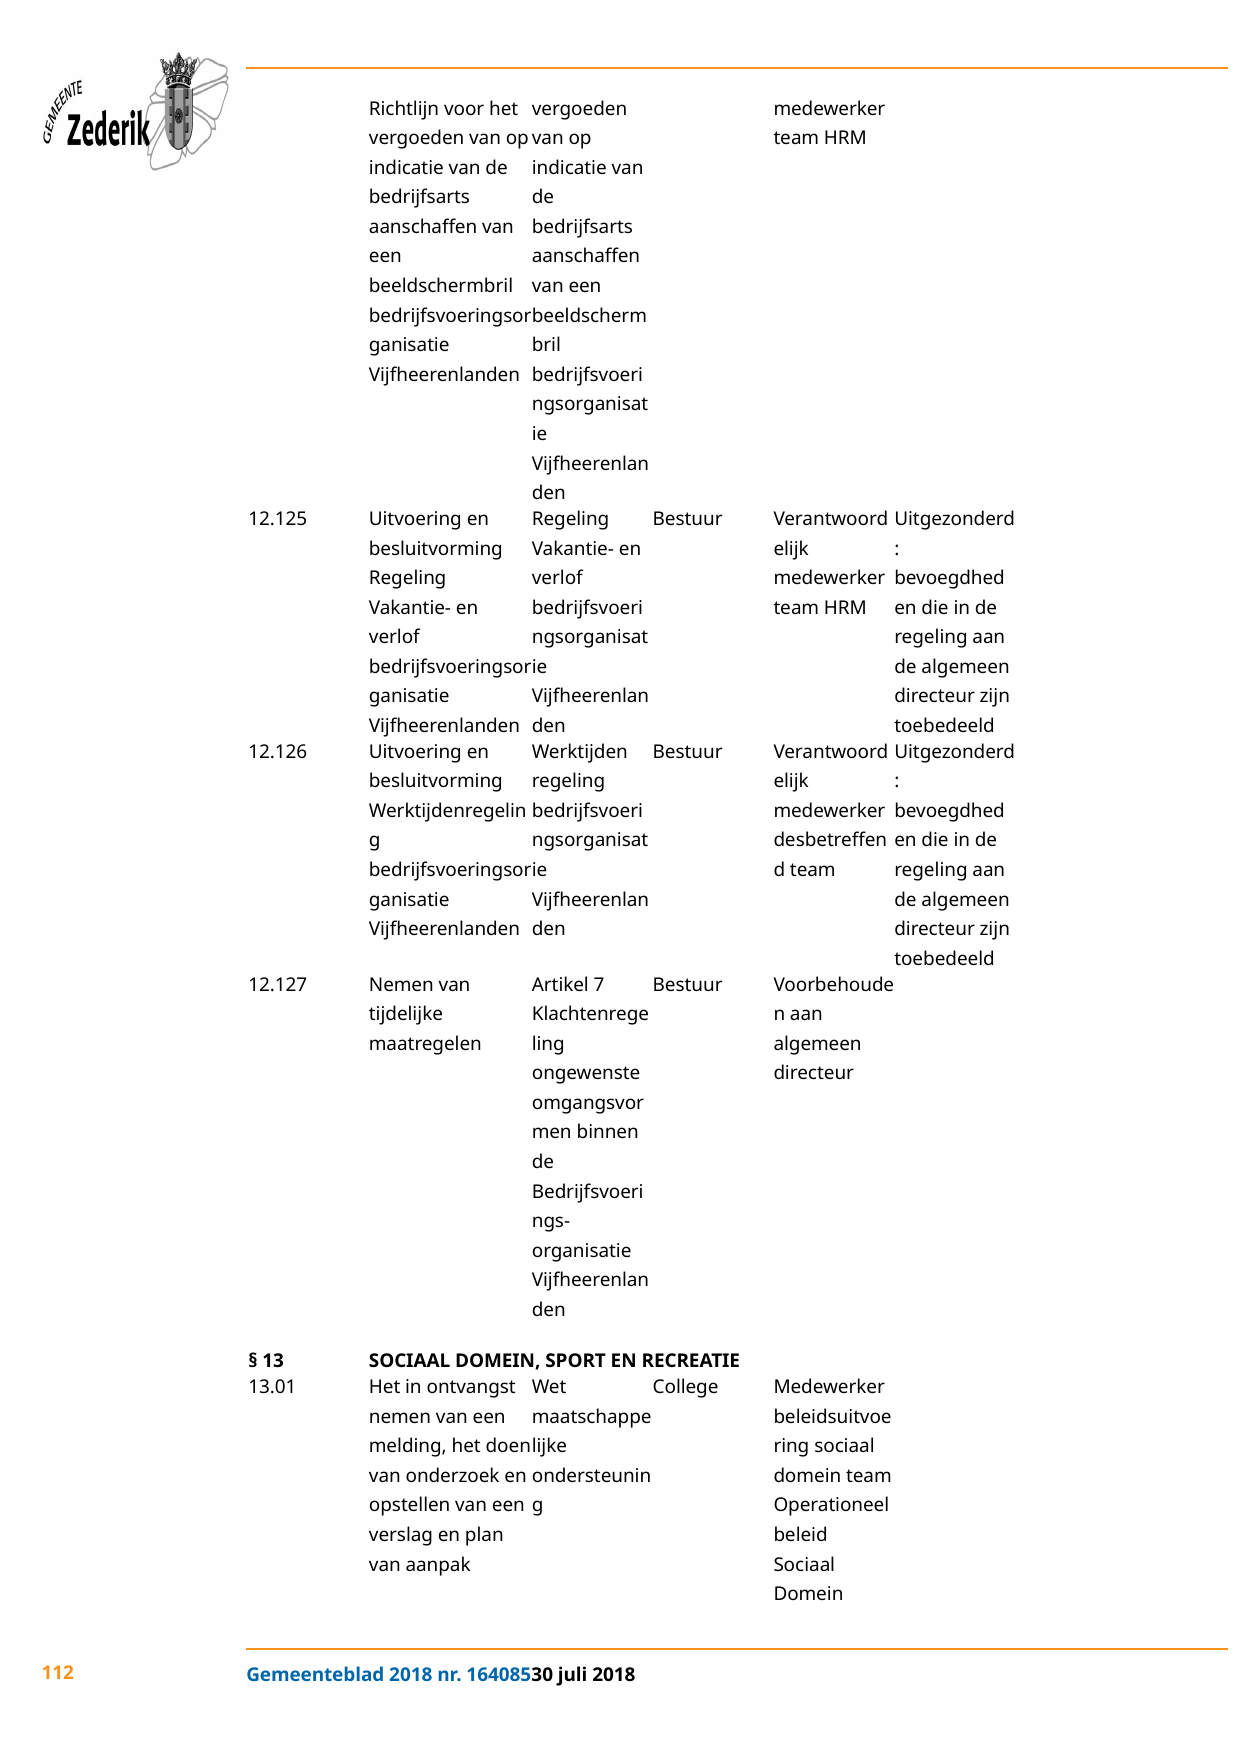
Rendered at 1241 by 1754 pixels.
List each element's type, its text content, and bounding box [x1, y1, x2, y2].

table_cell Medewerker beleidsuitvoering sociaal domein team Operationeel beleid Sociaal Domein [773, 1373, 894, 1606]
table_cell [1015, 971, 1152, 1322]
table_cell [1015, 738, 1152, 971]
table_cell Uitgezonderd: bevoegdheden die in de regeling aan de algemeen directeur zijn toebedeeld [894, 505, 1015, 738]
table_cell Uitgezonderd: bevoegdheden die in de regeling aan de algemeen directeur zijn toebedeeld [894, 738, 1015, 971]
table_cell Wet maatschappelijke ondersteuning [532, 1373, 652, 1606]
table_cell [1015, 1373, 1152, 1606]
table_cell Het in ontvangst nemen van een melding, het doen van onderzoek en opstellen van een verslag en plan van aanpak [369, 1373, 532, 1606]
table_cell Uitvoering en besluitvorming Regeling Vakantie- en verlof bedrijfsvoeringsorganisatie Vijfheerenlanden [369, 505, 532, 738]
table_cell Verantwoordelijk medewerker desbetreffend team [773, 738, 894, 971]
table_cell [1015, 1322, 1152, 1348]
table_cell Bestuur [653, 505, 773, 738]
table_cell Nemen van tijdelijke maatregelen [369, 971, 532, 1322]
table_cell Richtlijn voor het vergoeden van op indicatie van de bedrijfsarts aanschaffen van een beeldschermbril bedrijfsvoeringsorganisatie Vijfheerenlanden [369, 95, 532, 505]
table_cell Werktijden regeling bedrijfsvoeringsorganisatie Vijfheerenlanden [532, 738, 652, 971]
table_cell [894, 971, 1015, 1322]
table_cell Bestuur [653, 971, 773, 1322]
table_cell Verantwoordelijk medewerker team HRM [773, 505, 894, 738]
table_cell 12.125 [248, 505, 369, 738]
table_cell [653, 1322, 773, 1348]
table_cell [1015, 505, 1152, 738]
table_cell [532, 1322, 652, 1348]
table_cell Regeling Vakantie- en verlof bedrijfsvoeringsorganisatie Vijfheerenlanden [532, 505, 652, 738]
table_cell [1015, 95, 1152, 505]
table_cell medewerker team HRM [773, 95, 894, 505]
table_cell 13.01 [248, 1373, 369, 1606]
table_cell [894, 1373, 1015, 1606]
table_cell § 13 [248, 1348, 369, 1373]
table_cell 12.126 [248, 738, 369, 971]
table_cell [894, 1322, 1015, 1348]
table_cell [773, 1322, 894, 1348]
table_cell 12.127 [248, 971, 369, 1322]
table_cell vergoeden van op indicatie van de bedrijfsarts aanschaffen van een beeldschermbril bedrijfsvoeringsorganisatie Vijfheerenlanden [532, 95, 652, 505]
table_cell [369, 1322, 532, 1348]
table_cell Uitvoering en besluitvorming Werktijdenregeling bedrijfsvoeringsorganisatie Vijfheerenlanden [369, 738, 532, 971]
table_cell College [653, 1373, 773, 1606]
table_cell Bestuur [653, 738, 773, 971]
picture [41, 47, 231, 172]
table_cell Voorbehouden aan algemeen directeur [773, 971, 894, 1322]
table_cell SOCIAAL DOMEIN, SPORT EN RECREATIE [369, 1348, 1152, 1373]
table_cell [248, 1322, 369, 1348]
table_cell [894, 95, 1015, 505]
table_cell Artikel 7 Klachtenregeling ongewenste omgangsvormen binnen de Bedrijfsvoerings-organisatie Vijfheerenlanden [532, 971, 652, 1322]
table_cell [653, 95, 773, 505]
table_cell [248, 95, 369, 505]
